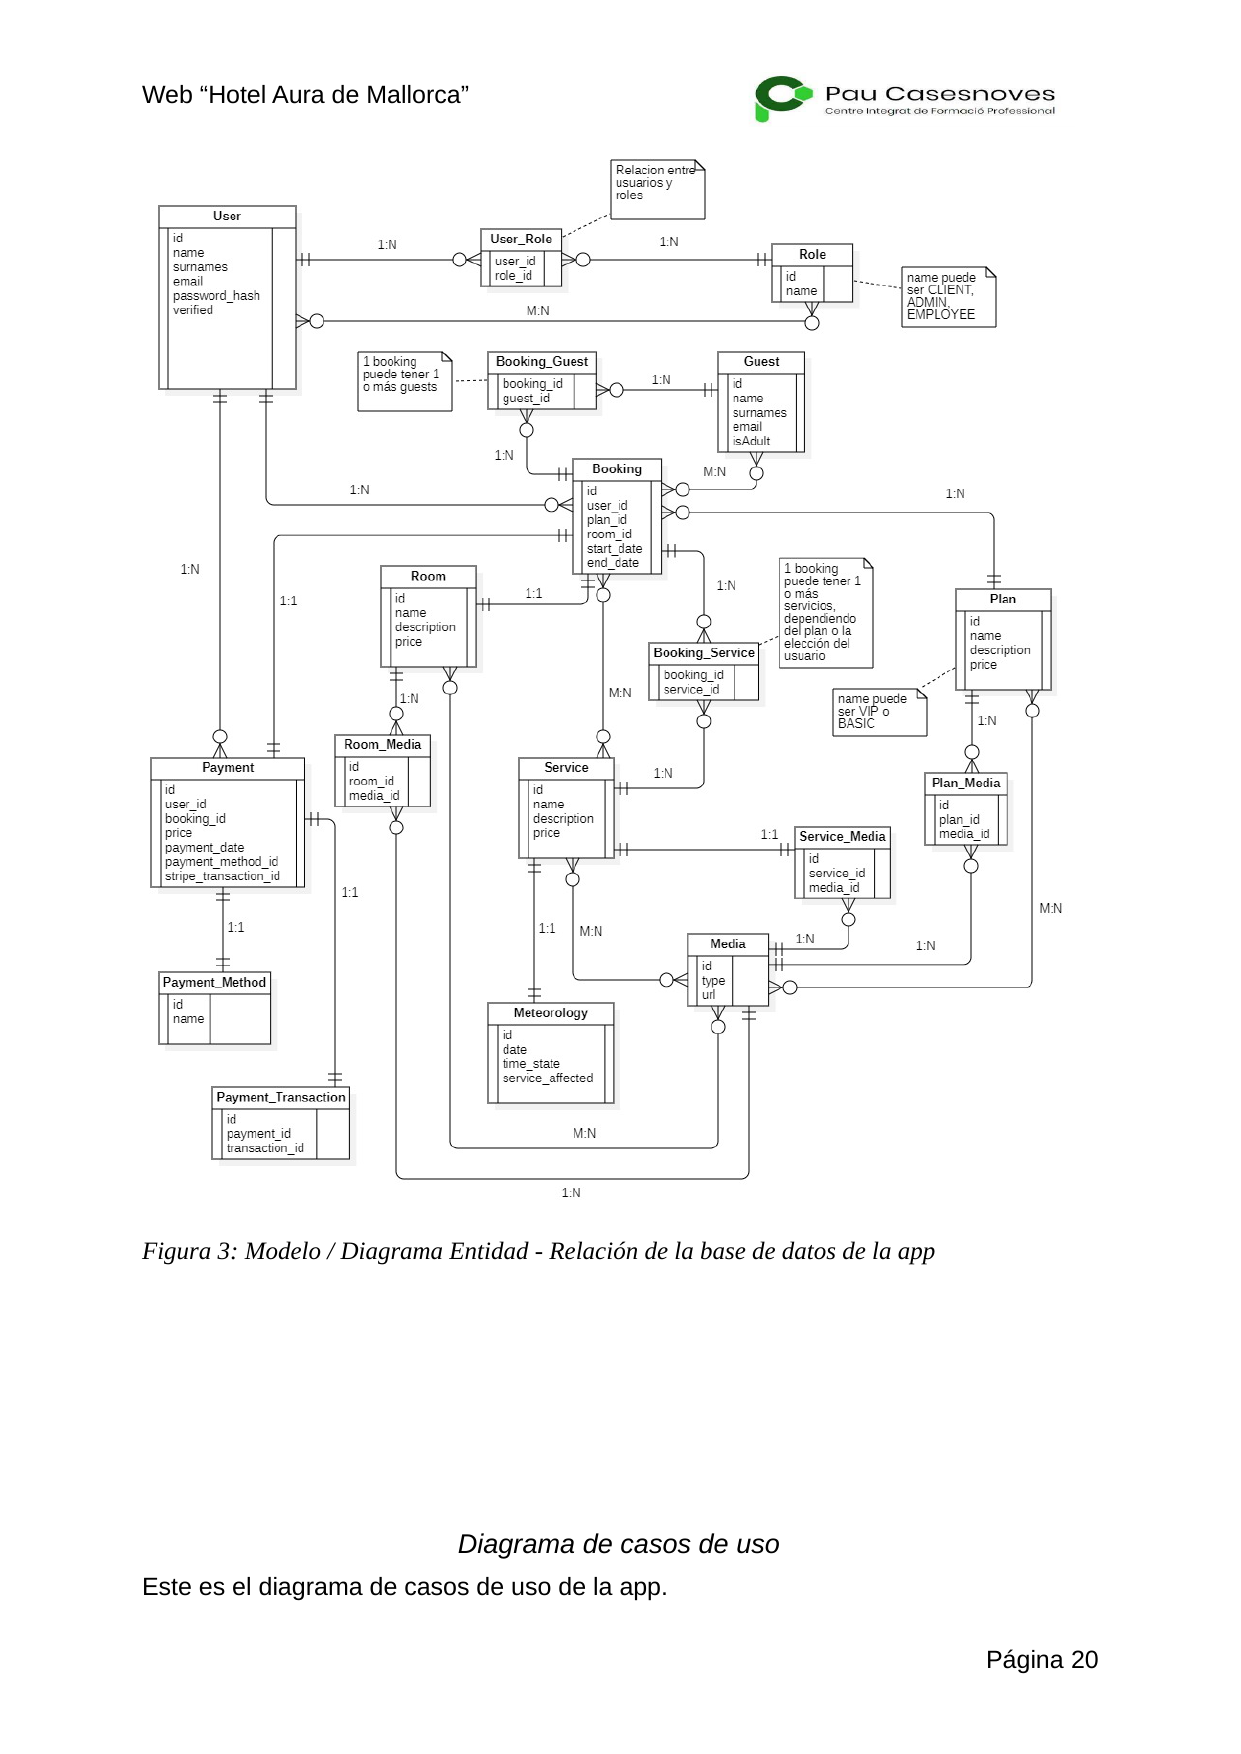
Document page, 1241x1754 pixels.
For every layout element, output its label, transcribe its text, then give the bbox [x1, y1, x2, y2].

subtitle Diagrama de casos de uso [142, 1528, 1098, 1559]
text Este es el diagrama de casos de uso de la app. [142, 1572, 1098, 1601]
picture [748, 72, 1075, 127]
picture [141, 150, 1099, 1237]
text Figura 3: Modelo / Diagrama Entidad - Relación de la base de datos de la app [142, 1237, 1098, 1265]
